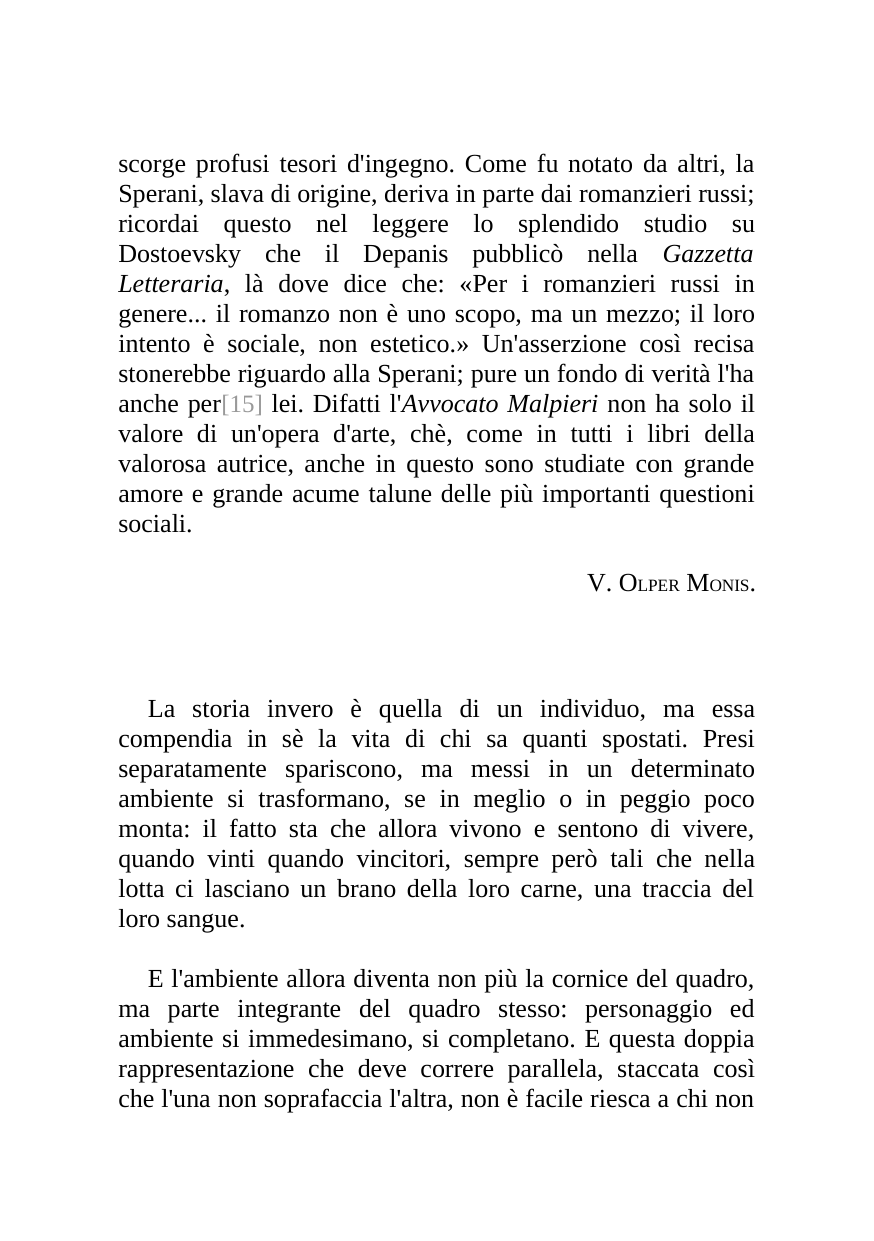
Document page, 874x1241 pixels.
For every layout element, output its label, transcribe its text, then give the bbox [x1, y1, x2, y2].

text E l'ambiente allora diventa non più la cornice del quadro, ma parte integrante del quadro stesso: personaggio ed ambiente si immedesimano, si completano. E questa doppia rappresentazione che deve correre parallela, staccata così che l'una non soprafaccia l'altra, non è facile riesca a chi non [118, 963, 756, 1113]
text scorge profusi tesori d'ingegno. Come fu notato da altri, la Sperani, slava di origine, deriva in parte dai romanzieri russi; ricordai questo nel leggere lo splendido studio su Dostoevsky che il Depanis pubblicò nella Gazzetta Letteraria, là dove dice che: «Per i romanzieri russi in genere... il romanzo non è uno scopo, ma un mezzo; il loro intento è sociale, non estetico.» Un'asserzione così recisa stonerebbe riguardo alla Sperani; pure un fondo di verità l'ha anche per[15] lei. Difatti l'Avvocato Malpieri non ha solo il valore di un'opera d'arte, chè, come in tutti i libri della valorosa autrice, anche in questo sono studiate con grande amore e grande acume talune delle più importanti questioni sociali. [118, 148, 756, 538]
text V. Olper Monis. [118, 567, 756, 597]
text La storia invero è quella di un individuo, ma essa compendia in sè la vita di chi sa quanti spostati. Presi separatamente spariscono, ma messi in un determinato ambiente si trasformano, se in meglio o in peggio poco monta: il fatto sta che allora vivono e sentono di vivere, quando vinti quando vincitori, sempre però tali che nella lotta ci lasciano un brano della loro carne, una traccia del loro sangue. [118, 693, 756, 933]
